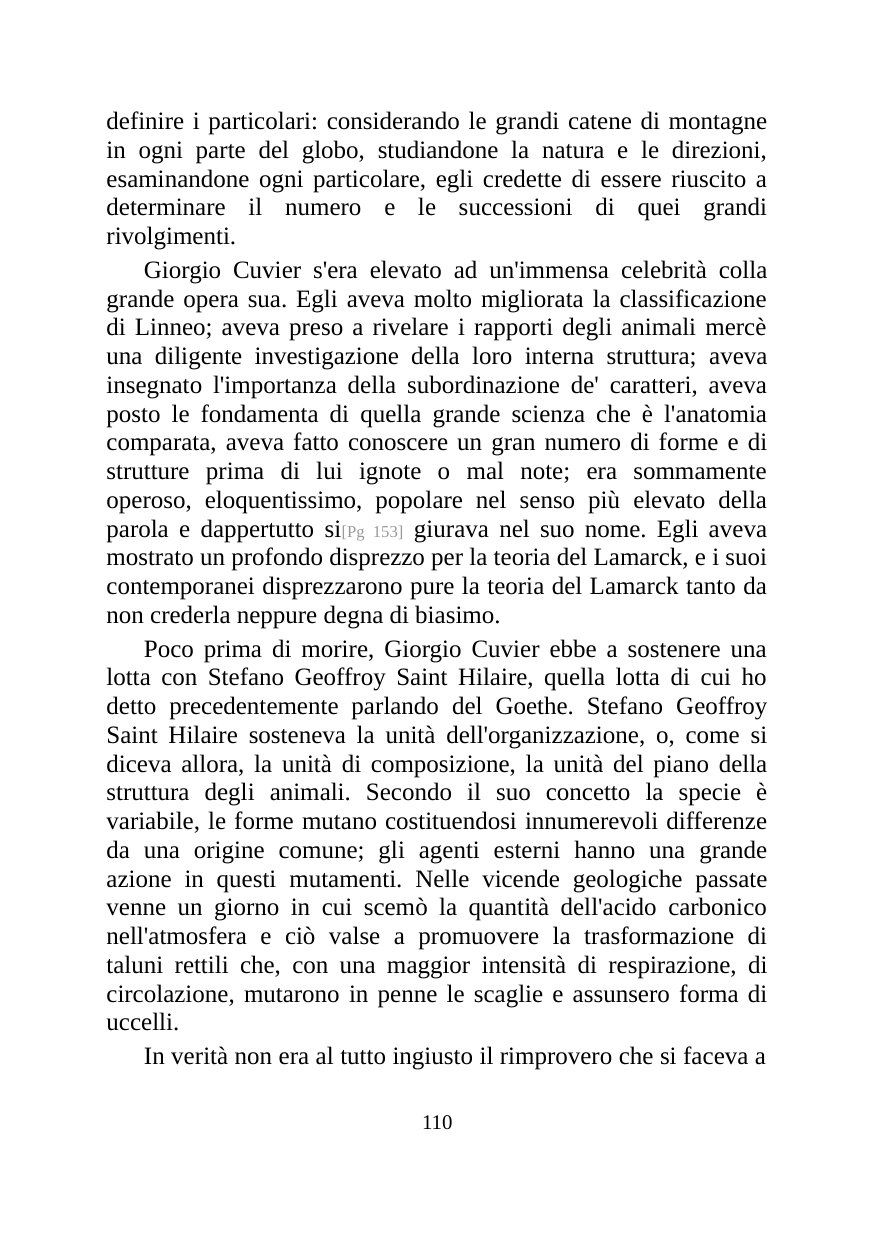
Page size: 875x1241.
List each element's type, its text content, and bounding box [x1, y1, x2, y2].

text In verità non era al tutto ingiusto il rimprovero che si faceva a [106, 1041, 768, 1070]
text Poco prima di morire, Giorgio Cuvier ebbe a sostenere una lotta con Stefano Geoffroy Saint Hilaire, quella lotta di cui ho detto precedentemente parlando del Goethe. Stefano Geoffroy Saint Hilaire sosteneva la unità dell'organizzazione, o, come si diceva allora, la unità di composizione, la unità del piano della struttura degli animali. Secondo il suo concetto la specie è variabile, le forme mutano costituendosi innumerevoli differenze da una origine comune; gli agenti esterni hanno una grande azione in questi mutamenti. Nelle vicende geologiche passate venne un giorno in cui scemò la quantità dell'acido carbonico nell'atmosfera e ciò valse a promuovere la trasformazione di taluni rettili che, con una maggior intensità di respirazione, di circolazione, mutarono in penne le scaglie e assunsero forma di uccelli. [106, 634, 768, 1036]
text Giorgio Cuvier s'era elevato ad un'immensa celebrità colla grande opera sua. Egli aveva molto migliorata la classificazione di Linneo; aveva preso a rivelare i rapporti degli animali mercè una diligente investigazione della loro interna struttura; aveva insegnato l'importanza della subordinazione de' caratteri, aveva posto le fondamenta di quella grande scienza che è l'anatomia comparata, aveva fatto conoscere un gran numero di forme e di strutture prima di lui ignote o mal note; era sommamente operoso, eloquentissimo, popolare nel senso più elevato della parola e dappertutto si[Pg 153] giurava nel suo nome. Egli aveva mostrato un profondo disprezzo per la teoria del Lamarck, e i suoi contemporanei disprezzarono pure la teoria del Lamarck tanto da non crederla neppure degna di biasimo. [106, 255, 768, 629]
text definire i particolari: considerando le grandi catene di montagne in ogni parte del globo, studiandone la natura e le direzioni, esaminandone ogni particolare, egli credette di essere riuscito a determinare il numero e le successioni di quei grandi rivolgimenti. [106, 106, 768, 250]
